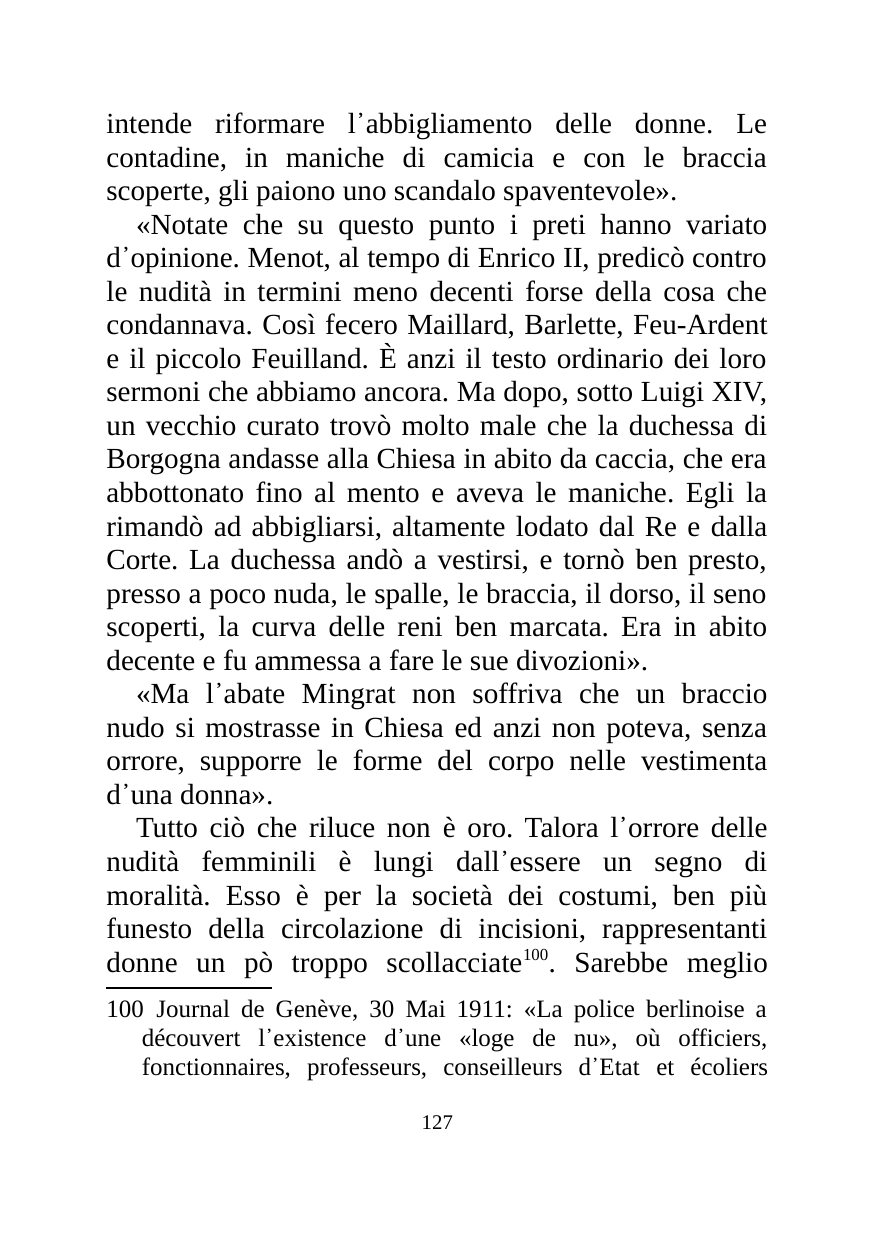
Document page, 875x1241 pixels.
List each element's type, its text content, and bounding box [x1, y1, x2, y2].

text Tutto ciò che riluce non è oro. Talora l᾽orrore delle nudità femminili è lungi dall᾽essere un segno di moralità. Esso è per la società dei costumi, ben più funesto della circolazione di incisioni, rappresentanti donne un pò troppo scollacciate. Sarebbe meglio [106, 811, 768, 978]
text intende riformare l᾽abbigliamento delle donne. Le contadine, in maniche di camicia e con le braccia scoperte, gli paiono uno scandalo spaventevole». [106, 106, 768, 207]
text «Notate che su questo punto i preti hanno variato d᾽opinione. Menot, al tempo di Enrico II, predicò contro le nudità in termini meno decenti forse della cosa che condannava. Così fecero Maillard, Barlette, Feu-Ardent e il piccolo Feuilland. È anzi il testo ordinario dei loro sermoni che abbiamo ancora. Ma dopo, sotto Luigi XIV, un vecchio curato trovò molto male che la duchessa di Borgogna andasse alla Chiesa in abito da caccia, che era abbottonato fino al mento e aveva le maniche. Egli la rimandò ad abbigliarsi, altamente lodato dal Re e dalla Corte. La duchessa andò a vestirsi, e tornò ben presto, presso a poco nuda, le spalle, le braccia, il dorso, il seno scoperti, la curva delle reni ben marcata. Era in abito decente e fu ammessa a fare le sue divozioni». [106, 207, 768, 676]
text «Ma l᾽abate Mingrat non soffriva che un braccio nudo si mostrasse in Chiesa ed anzi non poteva, senza orrore, supporre le forme del corpo nelle vestimenta d᾽una donna». [106, 676, 768, 811]
text Journal de Genève, 30 Mai 1911: «La police berlinoise a découvert l᾽existence d᾽une «loge de nu», où officiers, fonctionnaires, professeurs, conseilleurs d᾽Etat et écoliers [106, 994, 768, 1080]
